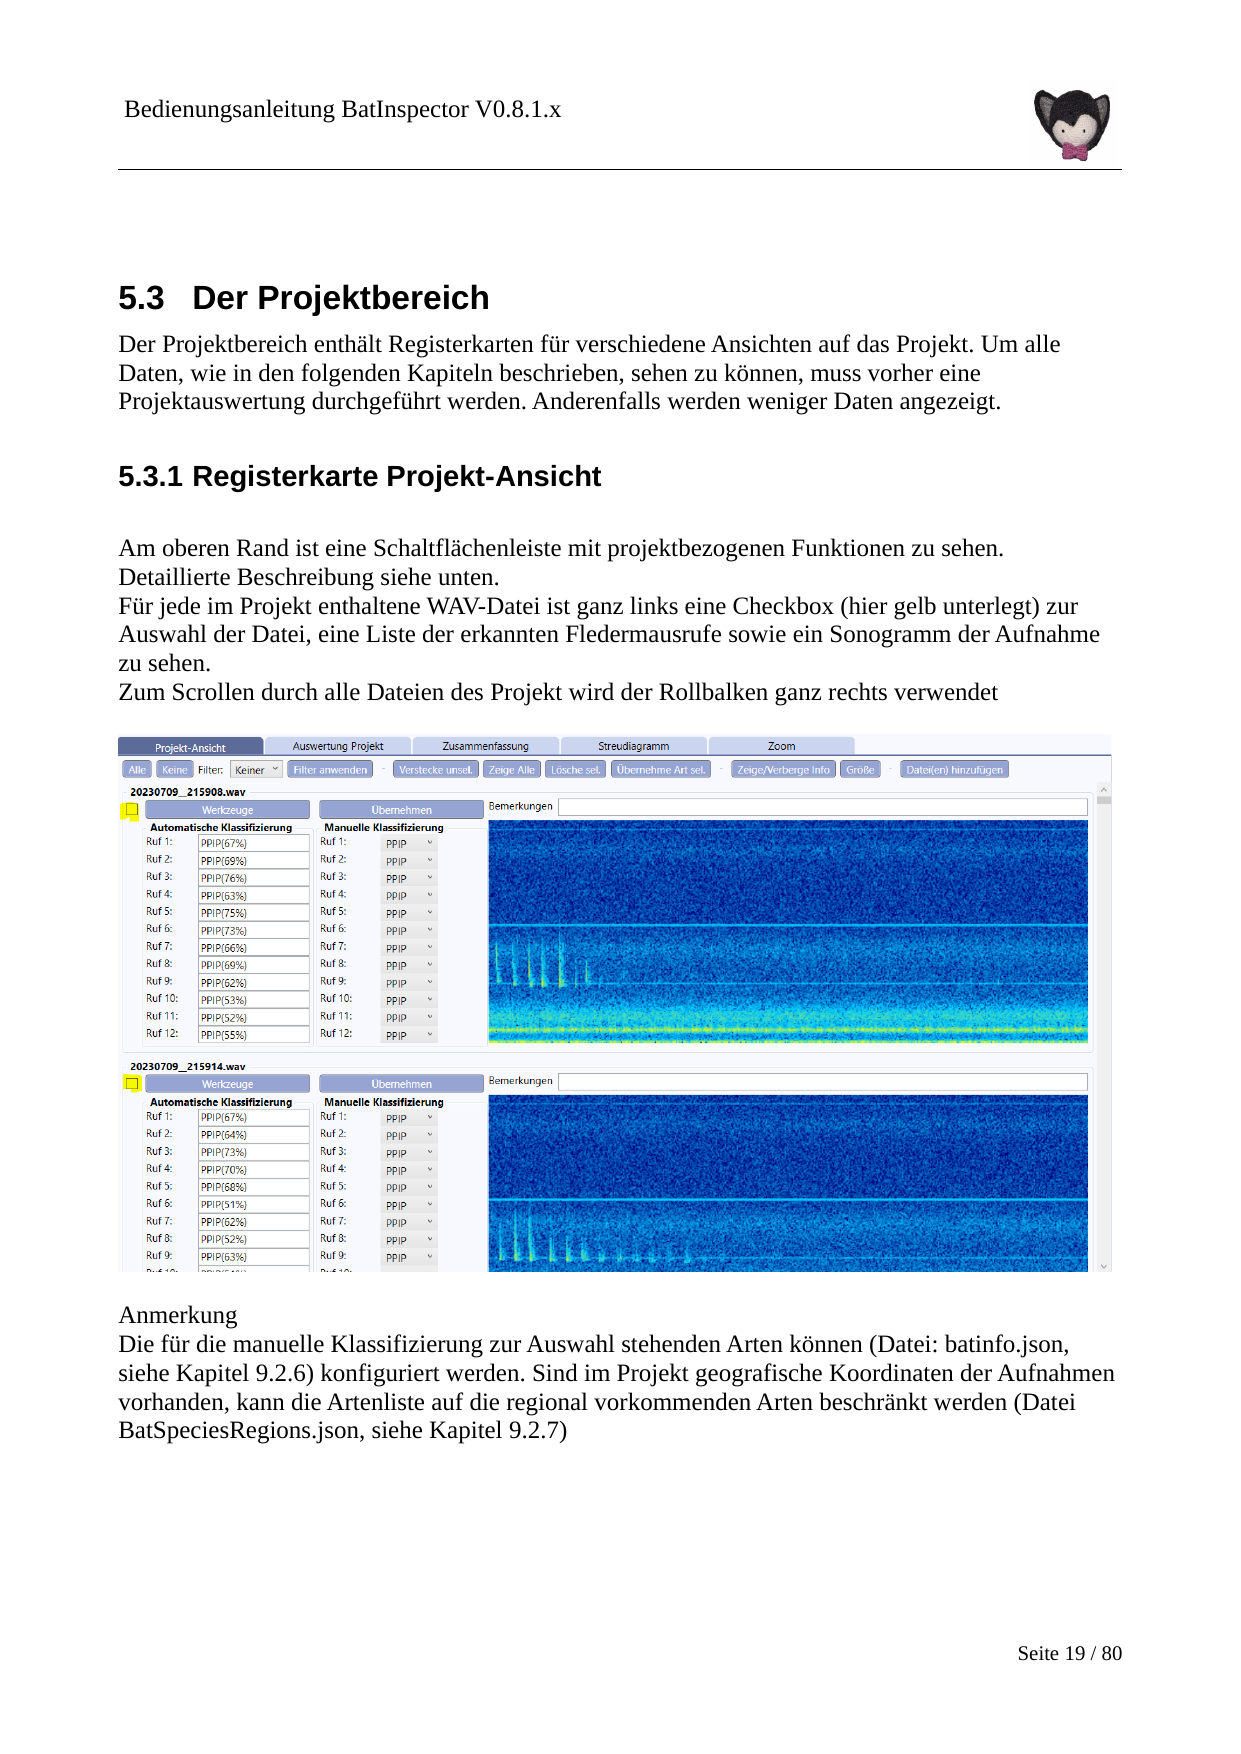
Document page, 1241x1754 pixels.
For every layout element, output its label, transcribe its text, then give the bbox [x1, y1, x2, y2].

text Anmerkung [118, 1300, 1122, 1329]
picture [731, 1265, 737, 1272]
picture [1030, 80, 1119, 169]
text Die für die manuelle Klassifizierung zur Auswahl stehenden Arten können (Datei: batinfo.json, siehe Kapitel 9.2.6) konfiguriert werden. Sind im Projekt geografische Koordinaten der Aufnahmen vorhanden, kann die Artenliste auf die regional vorkommenden Arten beschränkt werden (Datei BatSpeciesRegions.json, siehe Kapitel 9.2.7) [118, 1329, 1122, 1444]
text Der Projektbereich enthält Registerkarten für verschiedene Ansichten auf das Projekt. Um alle Daten, wie in den folgenden Kapiteln beschrieben, sehen zu können, muss vorher eine Projektauswertung durchgeführt werden. Anderenfalls werden weniger Daten angezeigt. [118, 329, 1122, 415]
subtitle Der Projektbereich [118, 278, 1122, 316]
subtitle Registerkarte Projekt-Ansicht [118, 458, 1122, 492]
picture [118, 734, 1112, 1272]
text Zum Scrollen durch alle Dateien des Projekt wird der Rollbalken ganz rechts verwendet [118, 677, 1122, 706]
text Am oberen Rand ist eine Schaltflächenleiste mit projektbezogenen Funktionen zu sehen. Detaillierte Beschreibung siehe unten. [118, 533, 1122, 591]
text Für jede im Projekt enthaltene WAV-Datei ist ganz links eine Checkbox (hier gelb unterlegt) zur Auswahl der Datei, eine Liste der erkannten Fledermausrufe sowie ein Sonogramm der Aufnahme zu sehen. [118, 591, 1122, 677]
